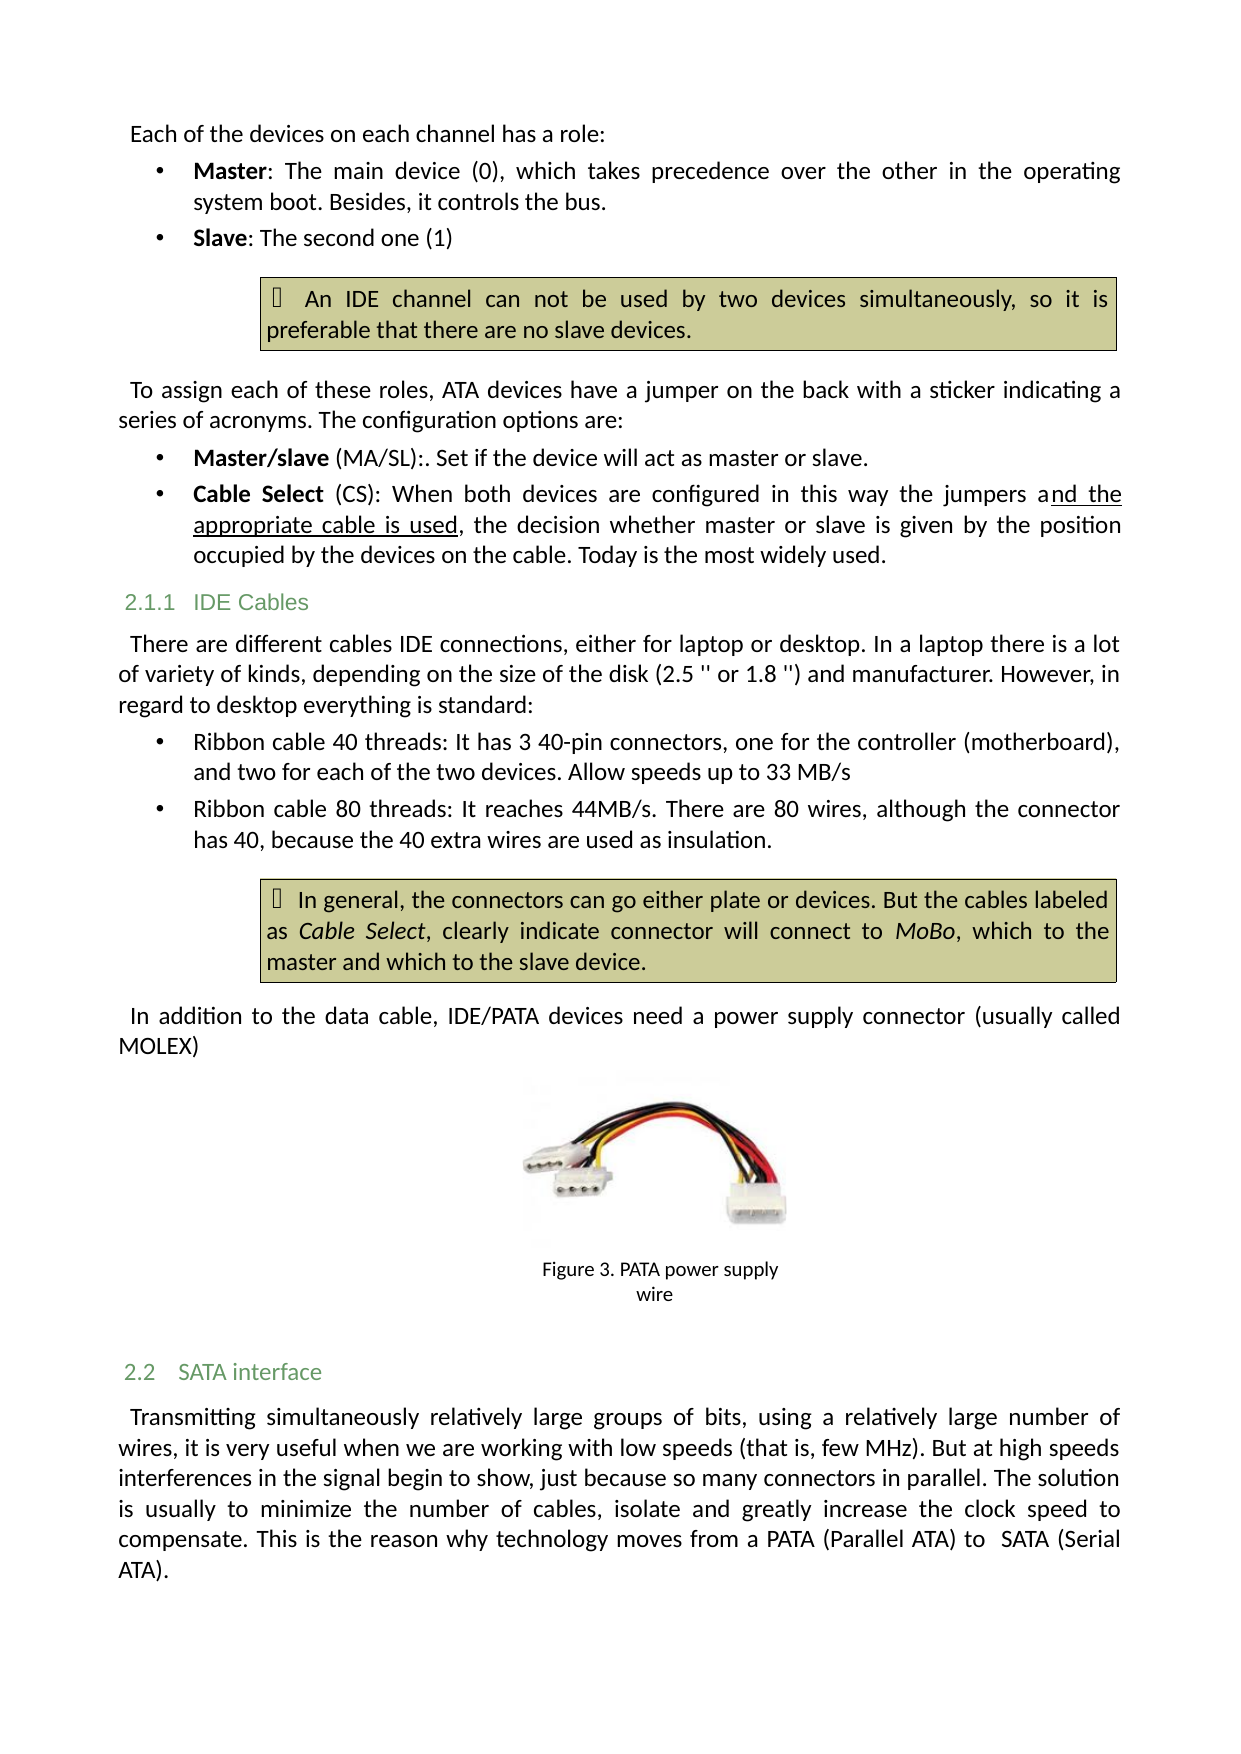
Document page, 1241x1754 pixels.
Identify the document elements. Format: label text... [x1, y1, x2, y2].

text To assign each of these roles, ATA devices have a jumper on the back with a sticker indicating a series of acronyms. The configuration options are: [118, 374, 1122, 435]
list Master/slave (MA/SL):. Set if the device will act as master or slave. [156, 442, 1122, 472]
picture [522, 1070, 787, 1256]
list Cable Select (CS): When both devices are configured in this way the jumpers and the appropriate cable is used, the decision whether master or slave is given by the position occupied by the devices on the cable. Today is the most widely used. [156, 479, 1122, 570]
subtitle SATA interface [118, 1356, 1122, 1387]
text In addition to the data cable, IDE/PATA devices need a power supply connector (usually called MOLEX) [118, 1000, 1122, 1061]
list Master: The main device (0), which takes precedence over the other in the operating system boot. Besides, it controls the bus. [156, 155, 1122, 216]
subtitle IDE Cables [118, 589, 1122, 615]
text  In general, the connectors can go either plate or devices. But the cables labeled as Cable Select, clearly indicate connector will connect to MoBo, which to the master and which to the slave device. [261, 880, 1116, 982]
list Ribbon cable 80 threads: It reaches 44MB/s. There are 80 wires, although the connector has 40, because the 40 extra wires are used as insulation. [156, 793, 1122, 854]
text  An IDE channel can not be used by two devices simultaneously, so it is preferable that there are no slave devices. [261, 278, 1116, 350]
text Each of the devices on each channel has a role: [118, 118, 1122, 149]
list Slave: The second one (1) [156, 223, 1122, 253]
list Ribbon cable 40 threads: It has 3 40-pin connectors, one for the controller (motherboard), and two for each of the two devices. Allow speeds up to 33 MB/s [156, 726, 1122, 787]
text There are different cables IDE connections, either for laptop or desktop. In a laptop there is a lot of variety of kinds, depending on the size of the disk (2.5 '' or 1.8 '') and manufacturer. However, in regard to desktop everything is standard: [118, 628, 1122, 719]
text Figure 3. PATA power supply wire [523, 1256, 786, 1307]
text Transmitting simultaneously relatively large groups of bits, using a relatively large number of wires, it is very useful when we are working with low speeds (that is, few MHz). But at high speeds interferences in the signal begin to show, just because so many connectors in parallel. The solution is usually to minimize the number of cables, isolate and greatly increase the clock speed to compensate. This is the reason why technology moves from a PATA (Parallel ATA) to SATA (Serial ATA). [118, 1401, 1122, 1584]
